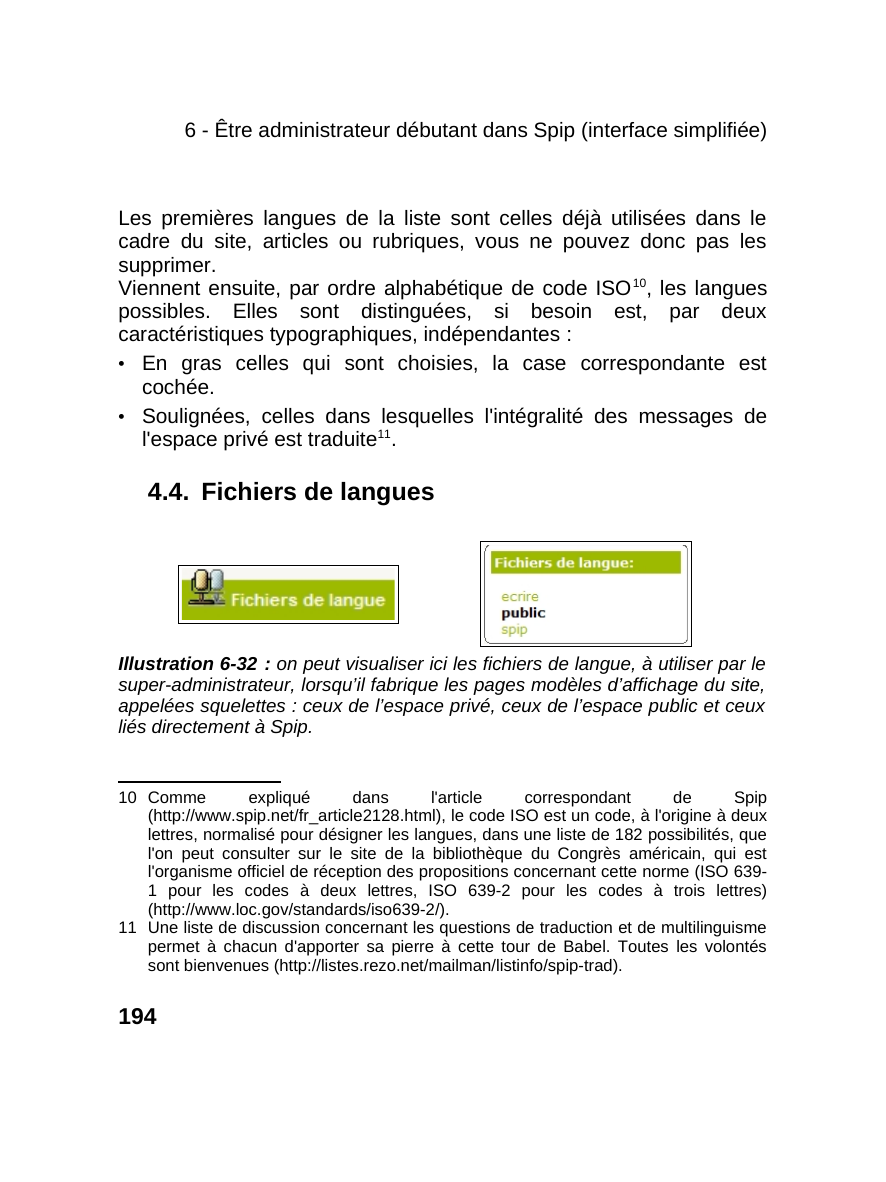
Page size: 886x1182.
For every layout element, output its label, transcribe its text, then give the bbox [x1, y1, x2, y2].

text [481, 542, 691, 646]
picture [484, 545, 688, 644]
text Les premières langues de la liste sont celles déjà utilisées dans le cadre du site, articles ou rubriques, vous ne pouvez donc pas les supprimer. [118, 207, 768, 276]
text Viennent ensuite, par ordre alphabétique de code ISO, les langues possibles. Elles sont distinguées, si besoin est, par deux caractéristiques typographiques, indépendantes : [118, 276, 768, 346]
list Une liste de discussion concernant les questions de traduction et de multilinguisme permet à chacun d'apporter sa pierre à cette tour de Babel. Toutes les volontés sont bienvenues (http://listes.rezo.net/mailman/listinfo/spip-trad). [118, 918, 768, 974]
list Soulignées, celles dans lesquelles l'intégralité des messages de l'espace privé est traduite. [118, 404, 768, 451]
list En gras celles qui sont choisies, la case correspondante est cochée. [118, 352, 768, 398]
list Fichiers de langues [148, 478, 768, 506]
picture [181, 568, 395, 620]
text Illustration 6-32 : on peut visualiser ici les fichiers de langue, à utiliser par le super-administrateur, lorsqu’il fabrique les pages modèles d’affichage du site, appelées squelettes : ceux de l’espace privé, ceux de l’espace public et ceux liés directement à Spip. [118, 550, 768, 737]
text Comme expliqué dans l'article correspondant de Spip (http://www.spip.net/fr_article2128.html), le code ISO est un code, à l'origine à deux lettres, normalisé pour désigner les langues, dans une liste de 182 possibilités, que l'on peut consulter sur le site de la bibliothèque du Congrès américain, qui est l'organisme officiel de réception des propositions concernant cette norme (ISO 639-1 pour les codes à deux lettres, ISO 639-2 pour les codes à trois lettres) (http://www.loc.gov/standards/iso639-2/). [118, 788, 768, 918]
